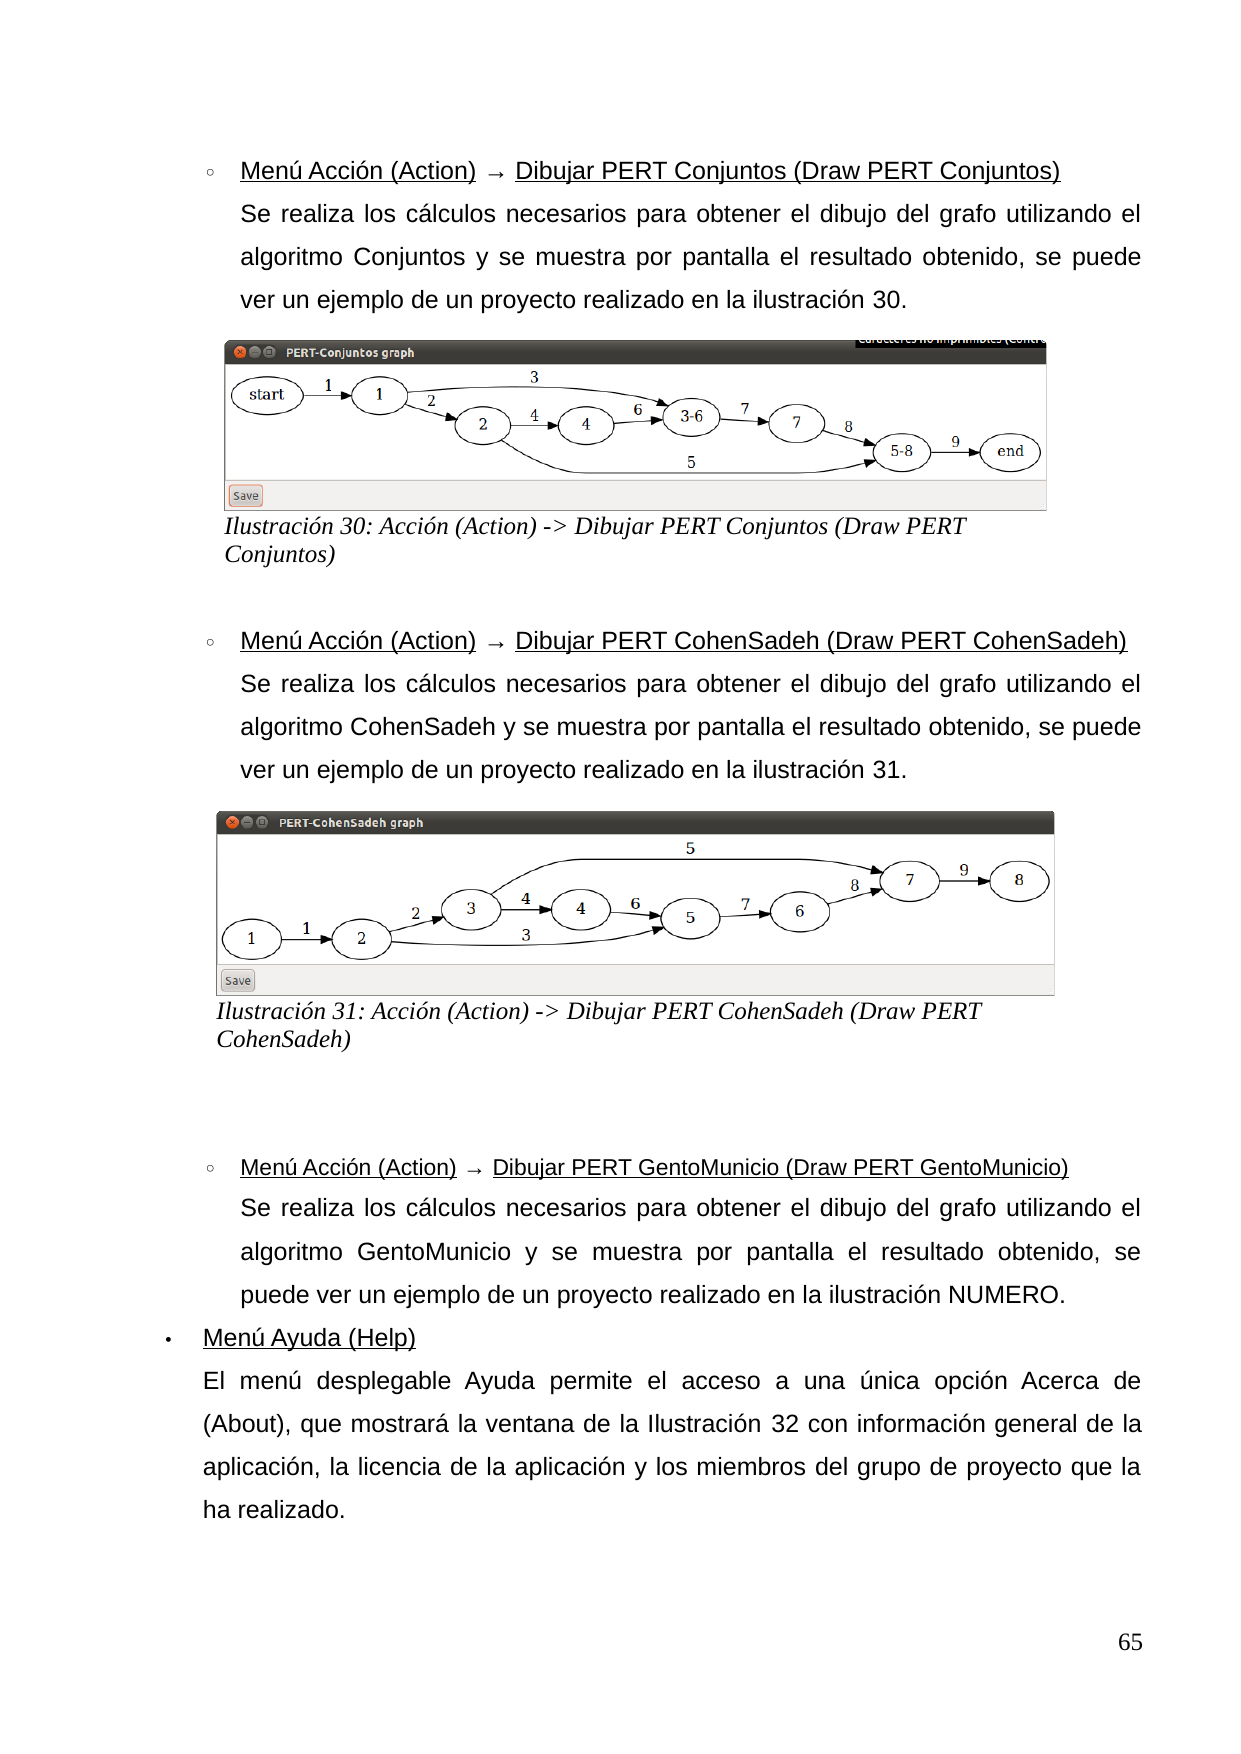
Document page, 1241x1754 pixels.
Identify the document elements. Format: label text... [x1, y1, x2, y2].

list Menú Acción (Action) → Dibujar PERT GentoMunicio (Draw PERT GentoMunicio) [203, 1154, 1143, 1180]
list Ilustración 30: Acción (Action) -> Dibujar PERT Conjuntos (Draw PERT Conjuntos) [224, 511, 1046, 568]
list Se realiza los cálculos necesarios para obtener el dibujo del grafo utilizando el algoritmo Conjuntos y se muestra por pantalla el resultado obtenido, se puede ver un ejemplo de un proyecto realizado en la ilustración 30. [203, 199, 1143, 314]
picture [224, 340, 1047, 511]
list Se realiza los cálculos necesarios para obtener el dibujo del grafo utilizando el algoritmo GentoMunicio y se muestra por pantalla el resultado obtenido, se puede ver un ejemplo de un proyecto realizado en la ilustración NUMERO. [203, 1193, 1143, 1308]
picture [216, 811, 1055, 996]
list El menú desplegable Ayuda permite el acceso a una única opción Acerca de (About), que mostrará la ventana de la Ilustración 32 con información general de la aplicación, la licencia de la aplicación y los miembros del grupo de proyecto que la ha realizado. [165, 1366, 1143, 1524]
list Menú Acción (Action) → Dibujar PERT Conjuntos (Draw PERT Conjuntos) [203, 156, 1143, 184]
list Se realiza los cálculos necesarios para obtener el dibujo del grafo utilizando el algoritmo CohenSadeh y se muestra por pantalla el resultado obtenido, se puede ver un ejemplo de un proyecto realizado en la ilustración 31. [203, 669, 1143, 784]
list Menú Ayuda (Help) [165, 1323, 1143, 1351]
text Ilustración 31: Acción (Action) -> Dibujar PERT CohenSadeh (Draw PERT CohenSadeh) [216, 996, 1054, 1053]
list Menú Acción (Action) → Dibujar PERT CohenSadeh (Draw PERT CohenSadeh) [203, 626, 1143, 654]
